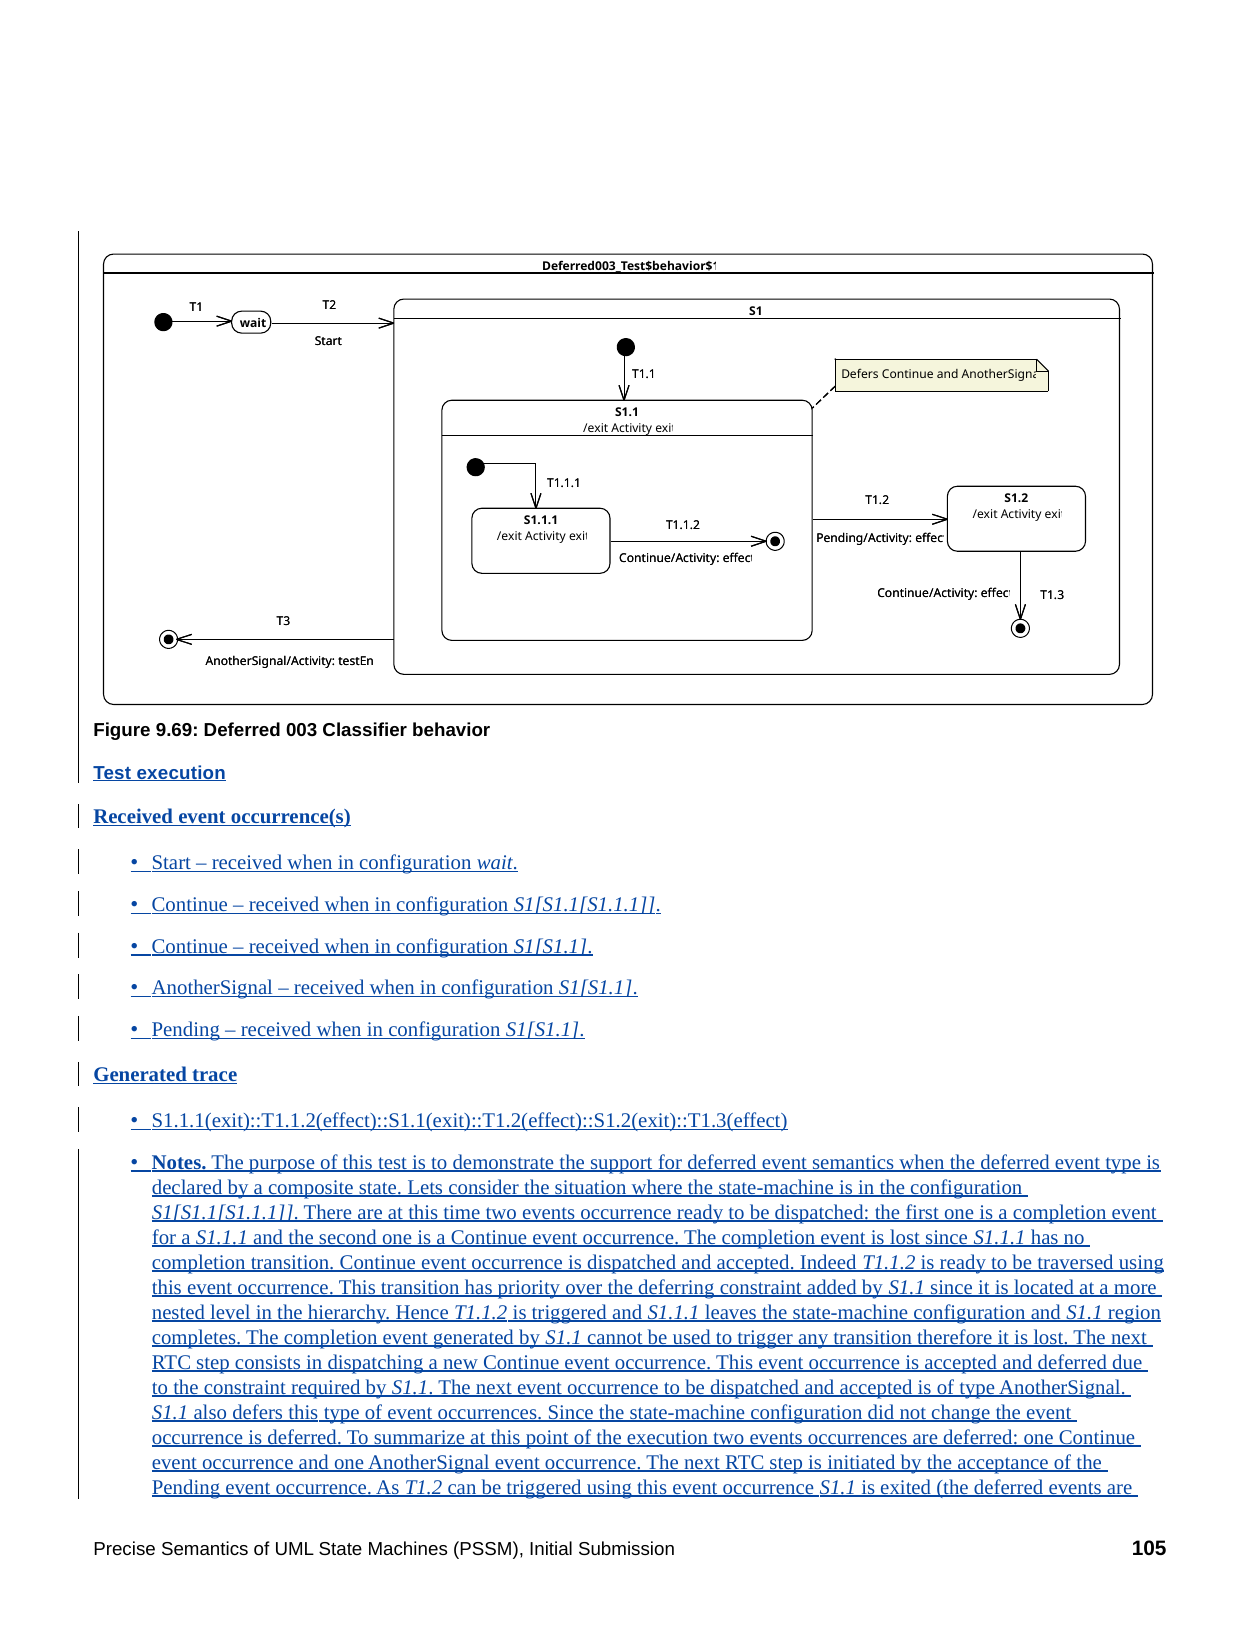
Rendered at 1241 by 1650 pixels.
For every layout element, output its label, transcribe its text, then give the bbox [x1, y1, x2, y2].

subtitle [93, 231, 1164, 243]
subtitle Test execution [93, 741, 1164, 783]
list Start – received when in configuration wait. [131, 849, 1164, 874]
text Received event occurrence(s) [93, 804, 1164, 828]
list Continue – received when in configuration S1[S1.1[S1.1.1]]. [131, 891, 1164, 916]
list S1.1.1(exit)::T1.1.2(effect)::S1.1(exit)::T1.2(effect)::S1.2(exit)::T1.3(effect) [131, 1107, 1164, 1132]
list Notes. The purpose of this test is to demonstrate the support for deferred event semantics when the deferred event type is declared by a composite state. Lets consider the situation where the state-machine is in the configuration S1[S1.1[S1.1.1]]. There are at this time two events occurrence ready to be dispatched: the first one is a completion event for a S1.1.1 and the second one is a Continue event occurrence. The completion event is lost since S1.1.1 has no completion transition. Continue event occurrence is dispatched and accepted. Indeed T1.1.2 is ready to be traversed using this event occurrence. This transition has priority over the deferring constraint added by S1.1 since it is located at a more nested level in the hierarchy. Hence T1.1.2 is triggered and S1.1.1 leaves the state-machine configuration and S1.1 region completes. The completion event generated by S1.1 cannot be used to trigger any transition therefore it is lost. The next RTC step consists in dispatching a new Continue event occurrence. This event occurrence is accepted and deferred due to the constraint required by S1.1. The next event occurrence to be dispatched and accepted is of type AnotherSignal. S1.1 also defers this type of event occurrences. Since the state-machine configuration did not change the event occurrence is deferred. To summarize at this point of the execution two events occurrences are deferred: one Continue event occurrence and one AnotherSignal event occurrence. The next RTC step is initiated by the acceptance of the Pending event occurrence. As T1.2 can be triggered using this event occurrence S1.1 is exited (the deferred events are [131, 1149, 1164, 1499]
list Pending – received when in configuration S1[S1.1]. [131, 1016, 1164, 1041]
text Figure 9.69: Deferred 003 Classifier behavior [93, 243, 1164, 741]
list AnotherSignal – received when in configuration S1[S1.1]. [131, 974, 1164, 999]
list Continue – received when in configuration S1[S1.1]. [131, 933, 1164, 958]
text Generated trace [93, 1062, 1164, 1086]
